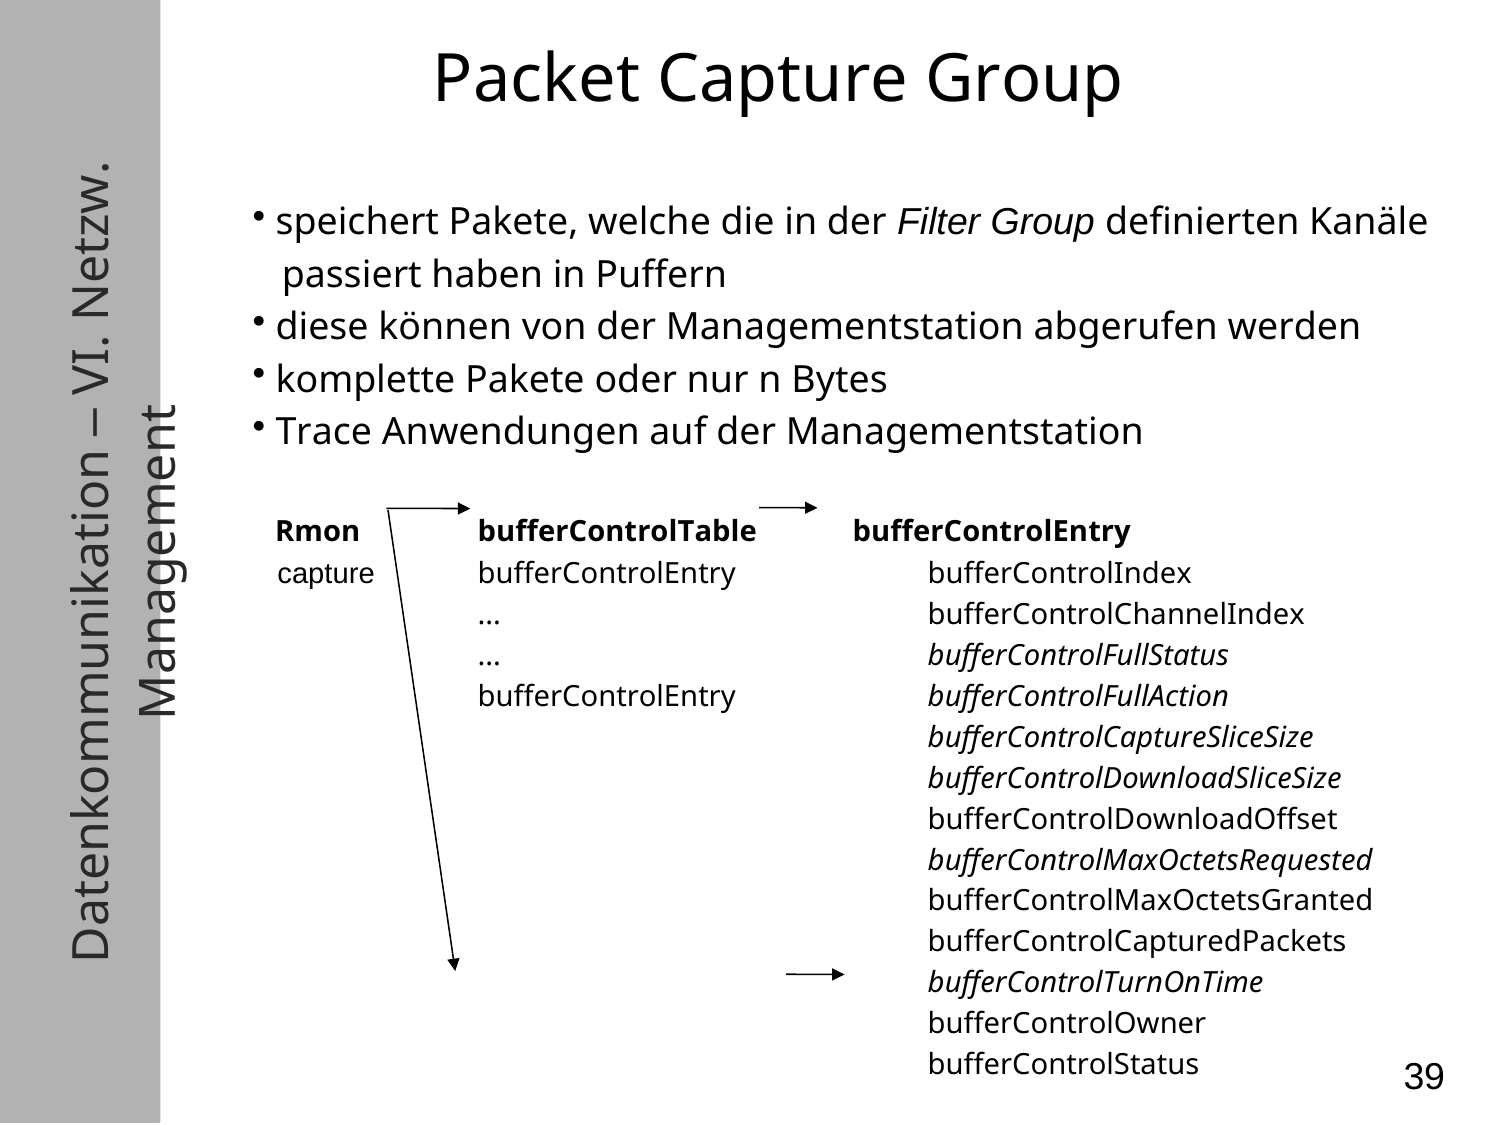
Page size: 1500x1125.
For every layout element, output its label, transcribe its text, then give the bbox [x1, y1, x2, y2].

text_box Datenkommunikation – VI. Netzw. Management [47, 1, 178, 1124]
text_box Packet Capture Group [432, 27, 1125, 123]
text_box [1403, 1056, 1479, 1106]
text_box speichert Pakete, welche die in der Filter Group definierten Kanäle passiert haben in Puffern diese können von der Managementstation abgerufen werden komplette Pakete oder nur n Bytes Trace Anwendungen auf der Managementstation Rmon bufferControlTable bufferControlEntry capture bufferControlEntry bufferControlIndex ... bufferControlChannelIndex ... bufferControlFullStatus bufferControlEntry bufferControlFullAction bufferControlCaptureSliceSize bufferControlDownloadSliceSize bufferControlDownloadOffset bufferControlMaxOctetsRequested bufferControlMaxOctetsGranted bufferControlCapturedPackets bufferControlTurnOnTime bufferControlOwner bufferControlStatus captureBufferTable captureBufferEntry ... [237, 187, 1500, 1125]
text_box [0, 0, 160, 1123]
